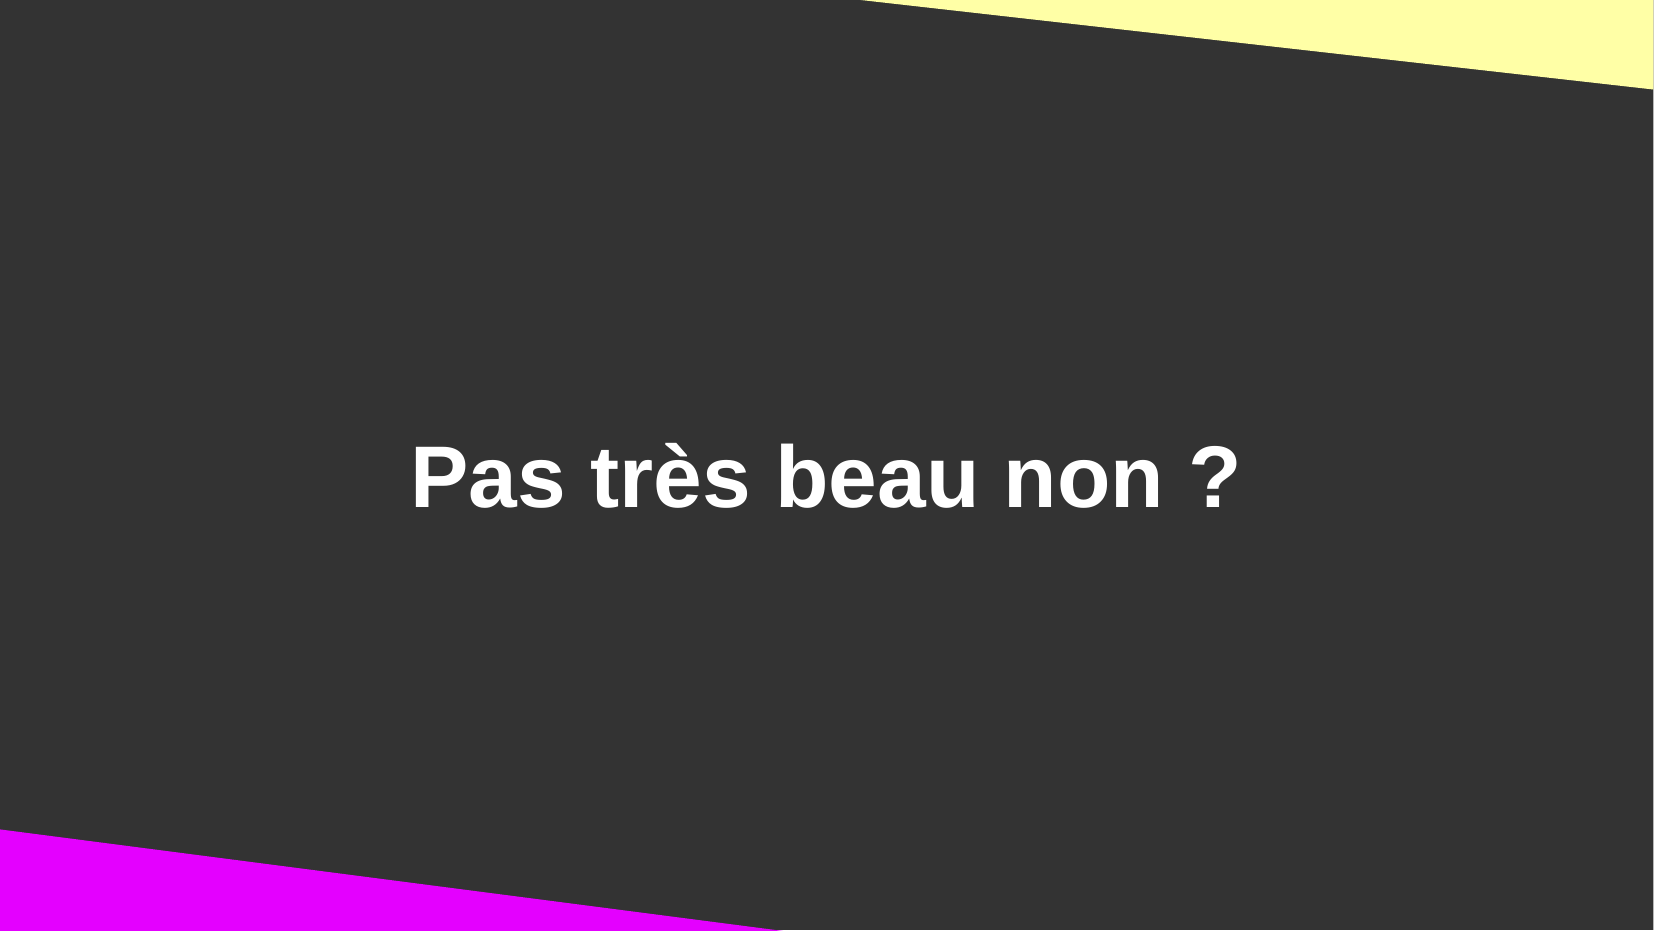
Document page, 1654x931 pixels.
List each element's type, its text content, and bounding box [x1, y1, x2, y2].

text_box [0, 829, 784, 931]
title Pas très beau non ? [31, 428, 1622, 527]
text_box [860, 0, 1654, 90]
